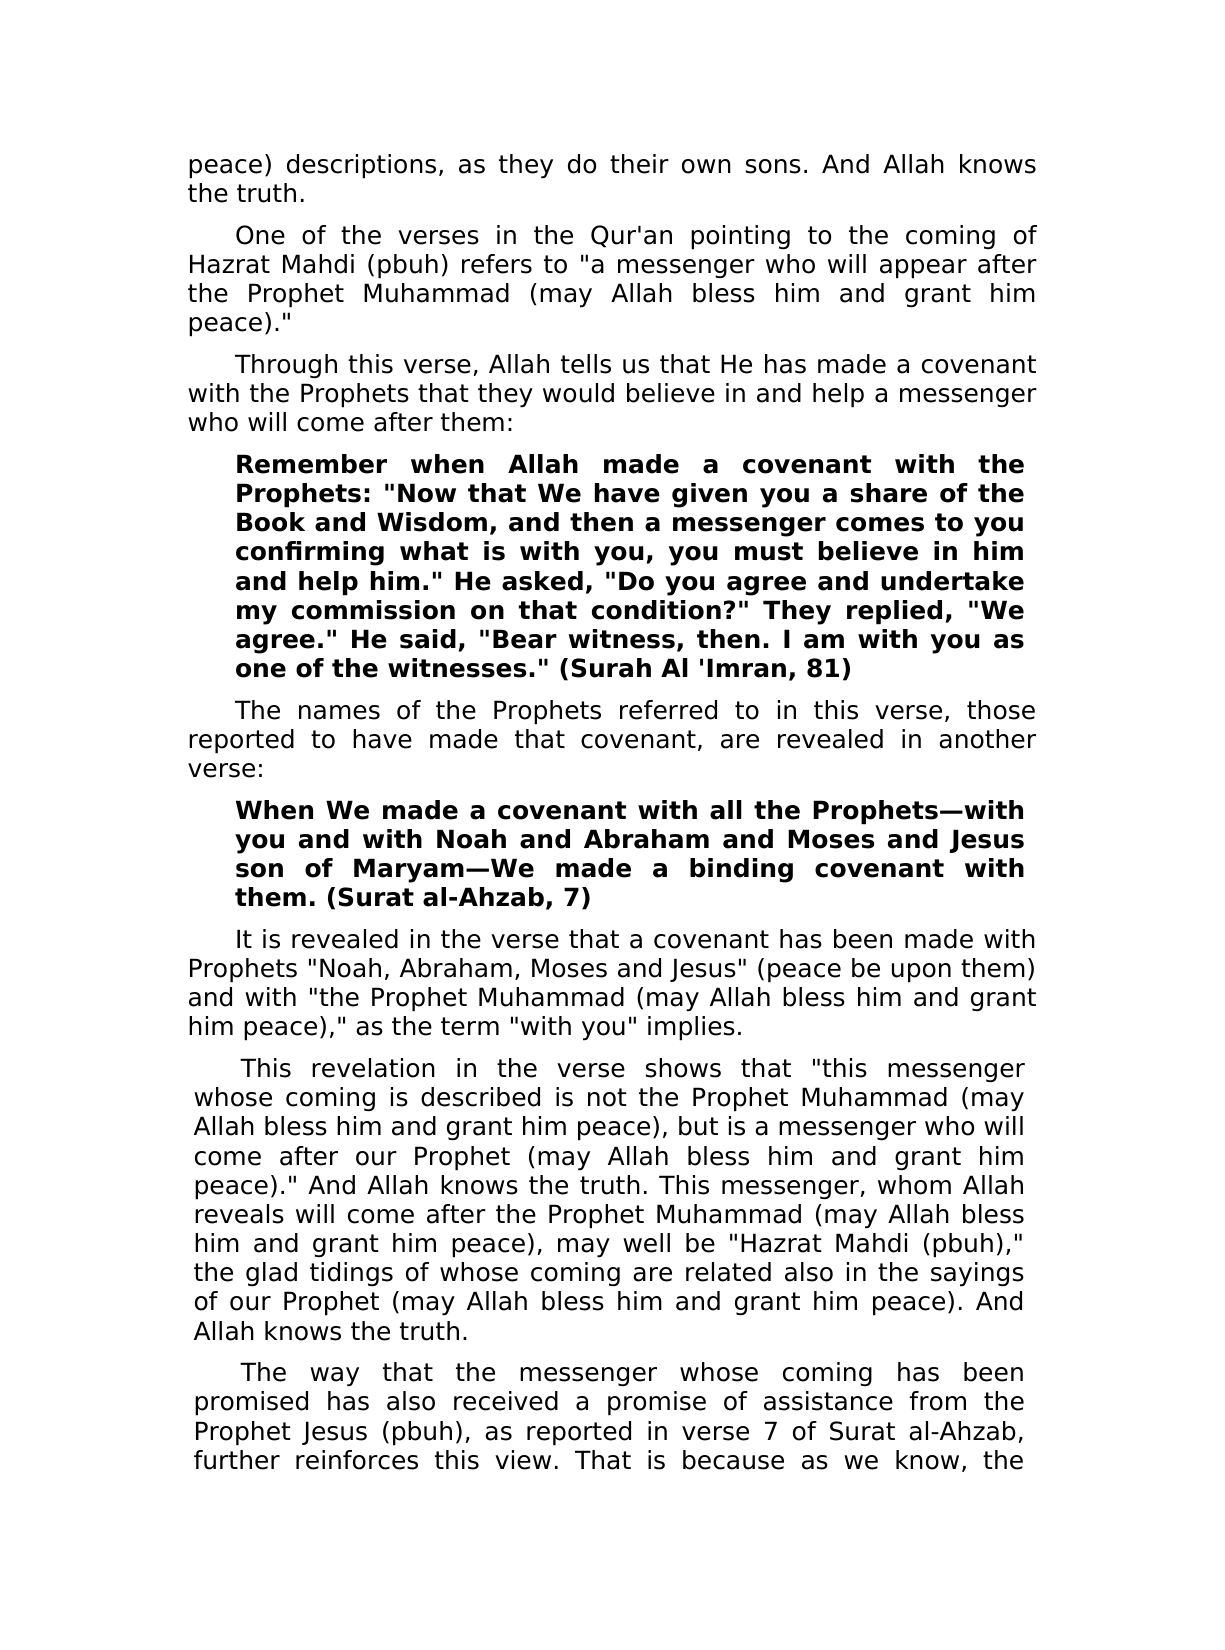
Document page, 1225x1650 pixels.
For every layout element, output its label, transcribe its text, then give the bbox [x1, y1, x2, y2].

text The names of the Prophets referred to in this verse, those reported to have made that covenant, are revealed in another verse: [187, 696, 1037, 783]
text Remember when Allah made a covenant with the Prophets: "Now that We have given you a share of the Book and Wisdom, and then a messenger comes to you confirming what is with you, you must believe in him and help him." He asked, "Do you agree and undertake my commission on that condition?" They replied, "We agree." He said, "Bear witness, then. I am with you as one of the witnesses." (Surah Al 'Imran, 81) [235, 450, 1026, 683]
text One of the verses in the Qur'an pointing to the coming of Hazrat Mahdi (pbuh) refers to "a messenger who will appear after the Prophet Muhammad (may Allah bless him and grant him peace)." [187, 221, 1037, 337]
text When We made a covenant with all the Prophets—with you and with Noah and Abraham and Moses and Jesus son of Maryam—We made a binding covenant with them. (Surat al-Ahzab, 7) [235, 796, 1026, 912]
text peace) descriptions, as they do their own sons. And Allah knows the truth. [187, 150, 1037, 208]
text Through this verse, Allah tells us that He has made a covenant with the Prophets that they would believe in and help a messenger who will come after them: [187, 350, 1037, 437]
text It is revealed in the verse that a covenant has been made with Prophets "Noah, Abraham, Moses and Jesus" (peace be upon them) and with "the Prophet Muhammad (may Allah bless him and grant him peace)," as the term "with you" implies. [187, 925, 1037, 1042]
text The way that the messenger whose coming has been promised has also received a promise of assistance from the Prophet Jesus (pbuh), as reported in verse 7 of Surat al-Ahzab, further reinforces this view. That is because as we know, the [193, 1358, 1026, 1475]
text This revelation in the verse shows that "this messenger whose coming is described is not the Prophet Muhammad (may Allah bless him and grant him peace), but is a messenger who will come after our Prophet (may Allah bless him and grant him peace)." And Allah knows the truth. This messenger, whom Allah reveals will come after the Prophet Muhammad (may Allah bless him and grant him peace), may well be "Hazrat Mahdi (pbuh)," the glad tidings of whose coming are related also in the sayings of our Prophet (may Allah bless him and grant him peace). And Allah knows the truth. [193, 1054, 1026, 1346]
